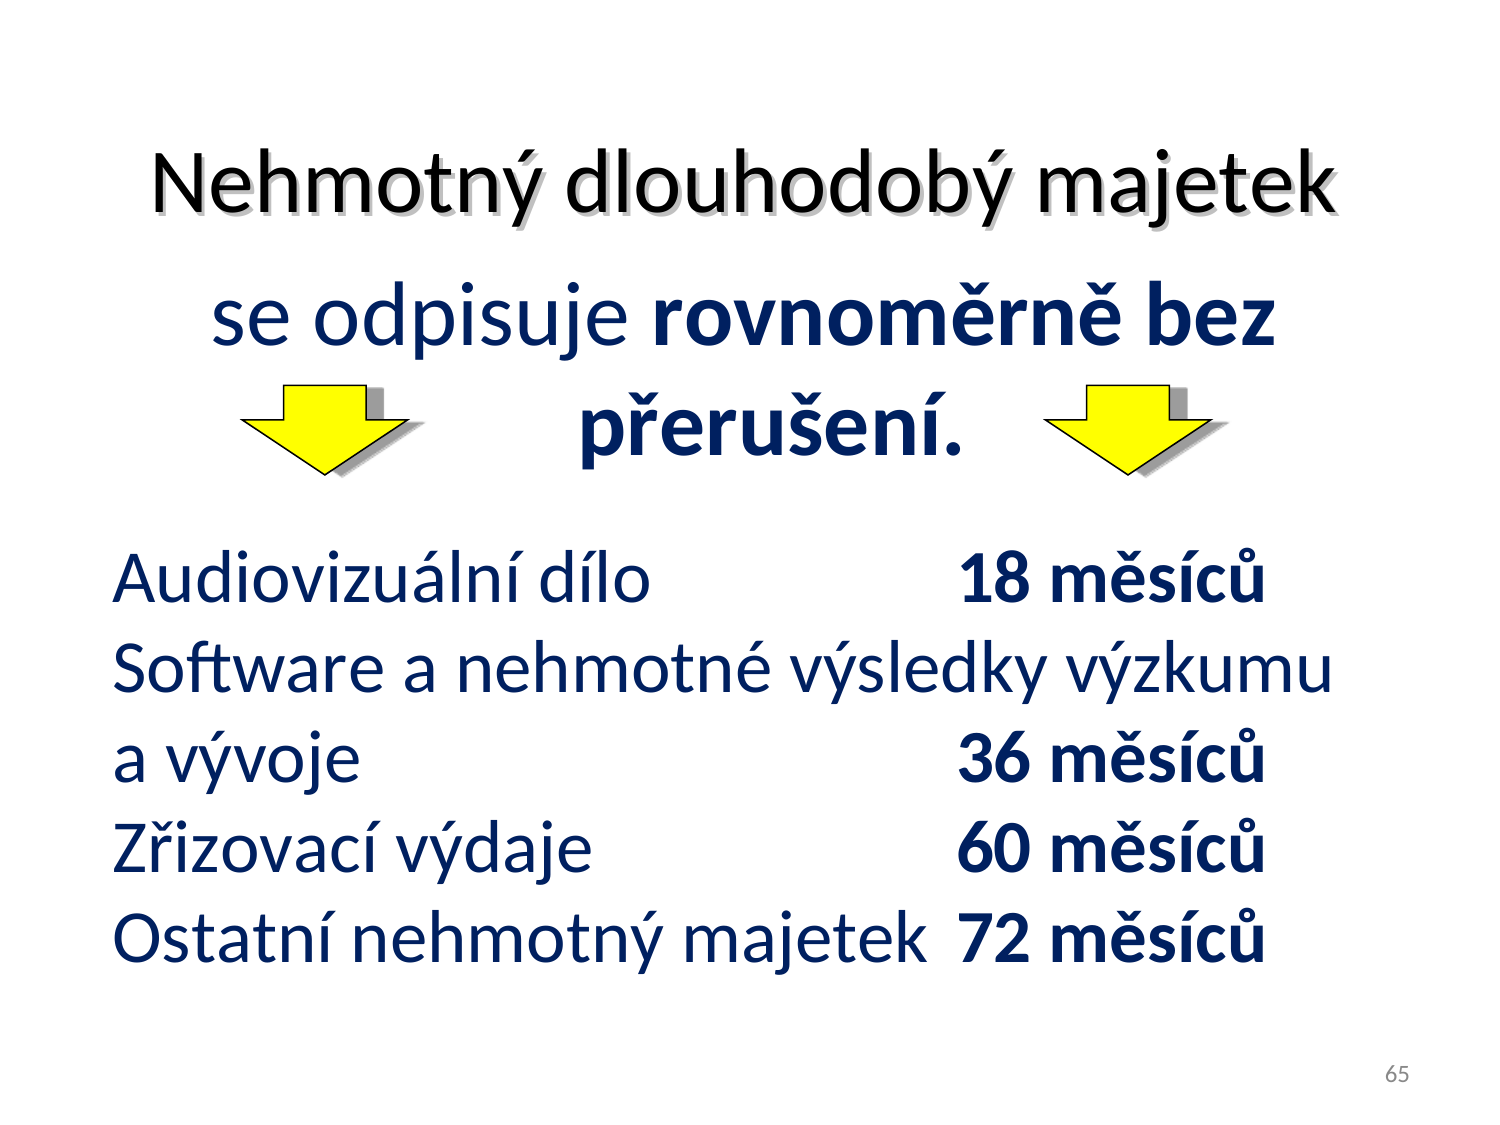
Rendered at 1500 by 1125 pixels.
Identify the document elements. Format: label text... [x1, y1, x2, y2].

text_box [1045, 385, 1211, 475]
text_box [1074, 1042, 1426, 1103]
text_box [242, 385, 408, 475]
list Nehmotný dlouhodobý majetek se odpisuje rovnoměrně bez přerušení. Audiovizuální dílo 18 měsíců Software a nehmotné výsledky výzkumu a vývoje 36 měsíců Zřizovací výdaje 60 měsíců Ostatní nehmotný majetek 72 měsíců [41, 113, 1447, 994]
